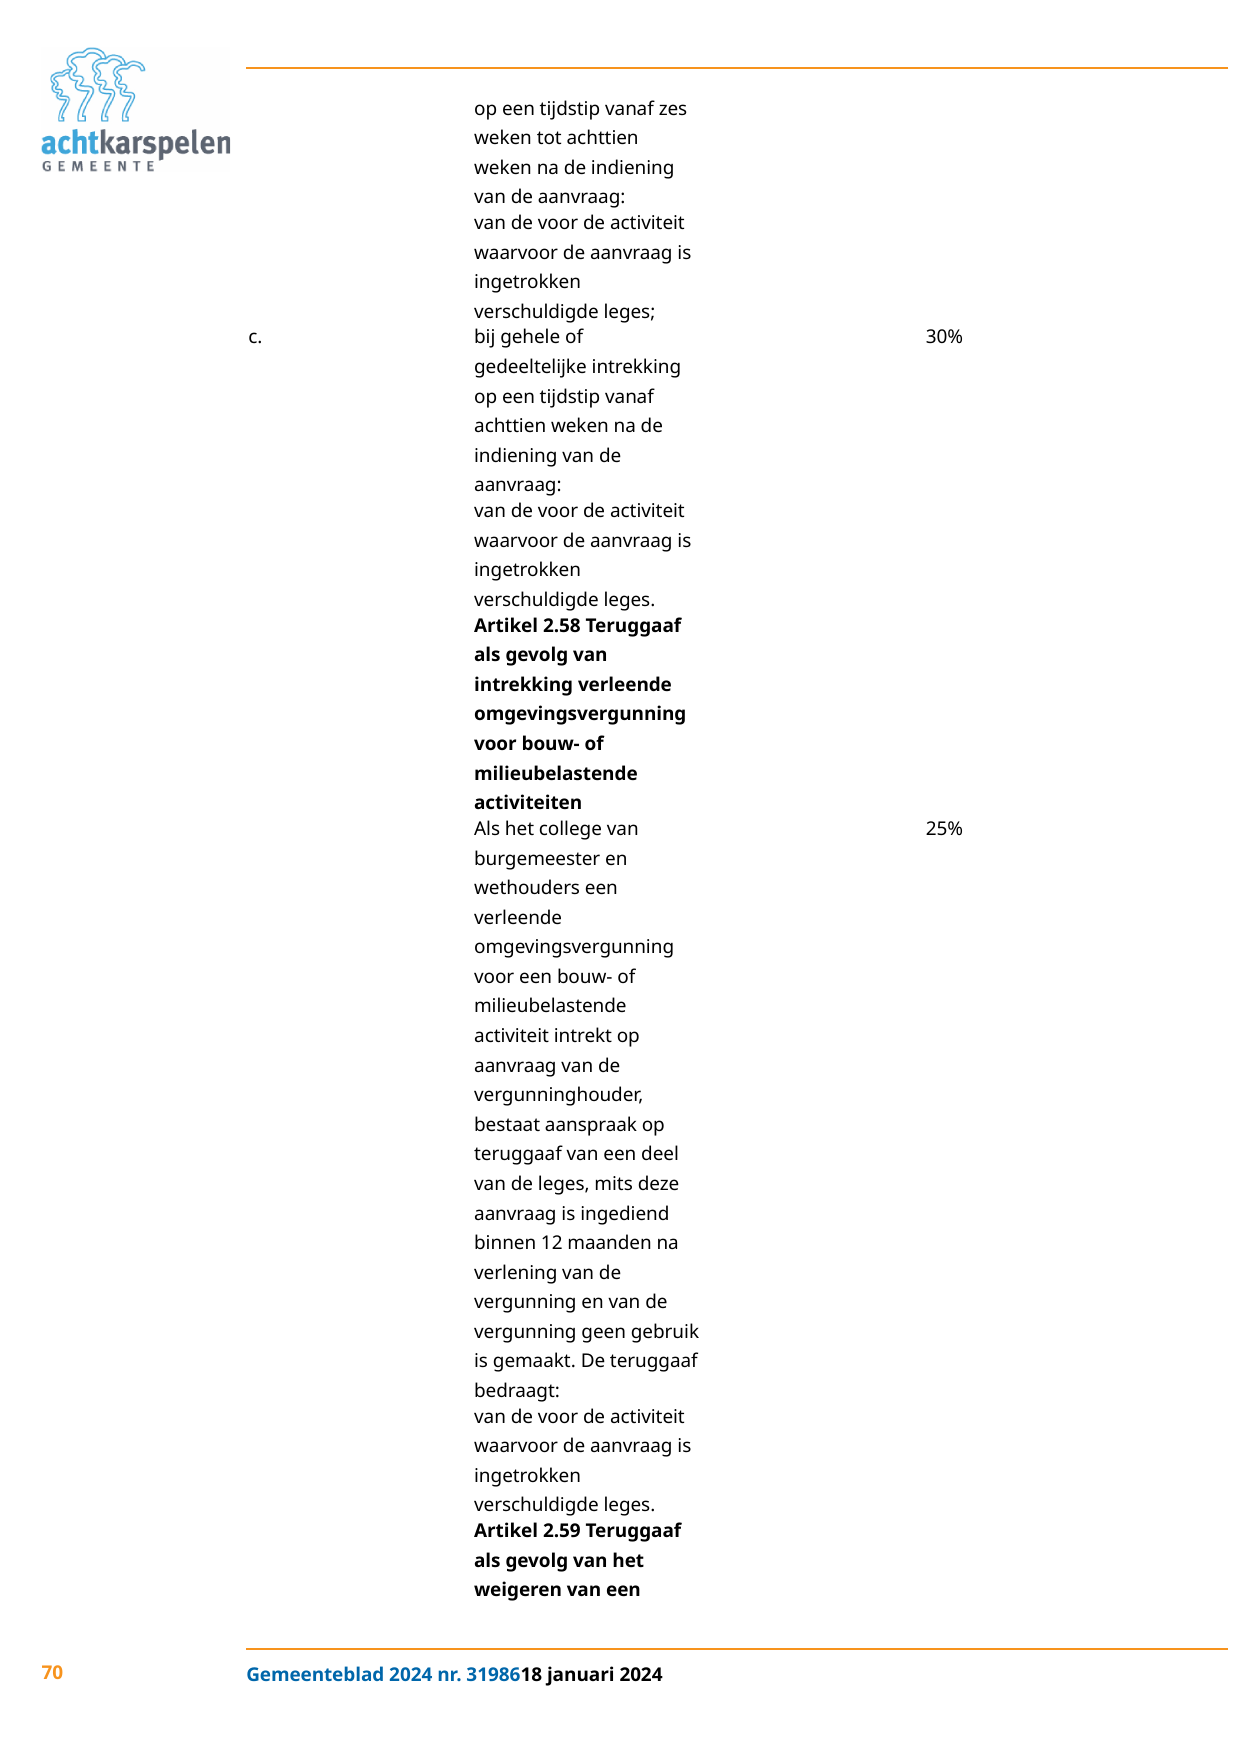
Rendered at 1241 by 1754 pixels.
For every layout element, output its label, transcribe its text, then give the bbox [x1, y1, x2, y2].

table_cell Als het college van burgemeester en wethouders een verleende omgevingsvergunning voor een bouw- of milieubelastende activiteit intrekt op aanvraag van de vergunninghouder, bestaat aanspraak op teruggaaf van een deel van de leges, mits deze aanvraag is ingediend binnen 12 maanden na verlening van de vergunning en van de vergunning geen gebruik is gemaakt. De teruggaaf bedraagt: [474, 815, 700, 1403]
table_cell van de voor de activiteit waarvoor de aanvraag is ingetrokken verschuldigde leges. [474, 1403, 700, 1517]
table_cell Artikel 2.59 Teruggaaf als gevolg van het weigeren van een [474, 1518, 700, 1602]
table_cell bij gehele of gedeeltelijke intrekking op een tijdstip vanaf achttien weken na de indiening van de aanvraag: [474, 324, 700, 497]
table_cell [926, 95, 1152, 209]
table_cell [248, 209, 474, 324]
picture [41, 47, 231, 172]
table_cell c. [248, 324, 474, 497]
table_cell [700, 324, 926, 497]
table_cell van de voor de activiteit waarvoor de aanvraag is ingetrokken verschuldigde leges; [474, 209, 700, 324]
table_cell op een tijdstip vanaf zes weken tot achttien weken na de indiening van de aanvraag: [474, 95, 700, 209]
table_cell [700, 612, 926, 815]
table_cell van de voor de activiteit waarvoor de aanvraag is ingetrokken verschuldigde leges. [474, 498, 700, 612]
table_cell [248, 815, 474, 1403]
table_cell [700, 95, 926, 209]
table_cell [248, 1518, 474, 1602]
table_cell [700, 1403, 926, 1517]
table_cell [248, 1403, 474, 1517]
table_cell [248, 498, 474, 612]
table_cell [700, 815, 926, 1403]
table_cell 30% [926, 324, 1152, 497]
table_cell [248, 95, 474, 209]
table_cell Artikel 2.58 Teruggaaf als gevolg van intrekking verleende omgevingsvergunning voor bouw- of milieubelastende activiteiten [474, 612, 700, 815]
table_cell [700, 1518, 926, 1602]
table_cell [248, 612, 474, 815]
table_cell [700, 209, 926, 324]
table_cell [700, 498, 926, 612]
table_cell [926, 1403, 1152, 1517]
table_cell [926, 1518, 1152, 1602]
table_cell [926, 612, 1152, 815]
table_cell [926, 209, 1152, 324]
table_cell 25% [926, 815, 1152, 1403]
table_cell [926, 498, 1152, 612]
